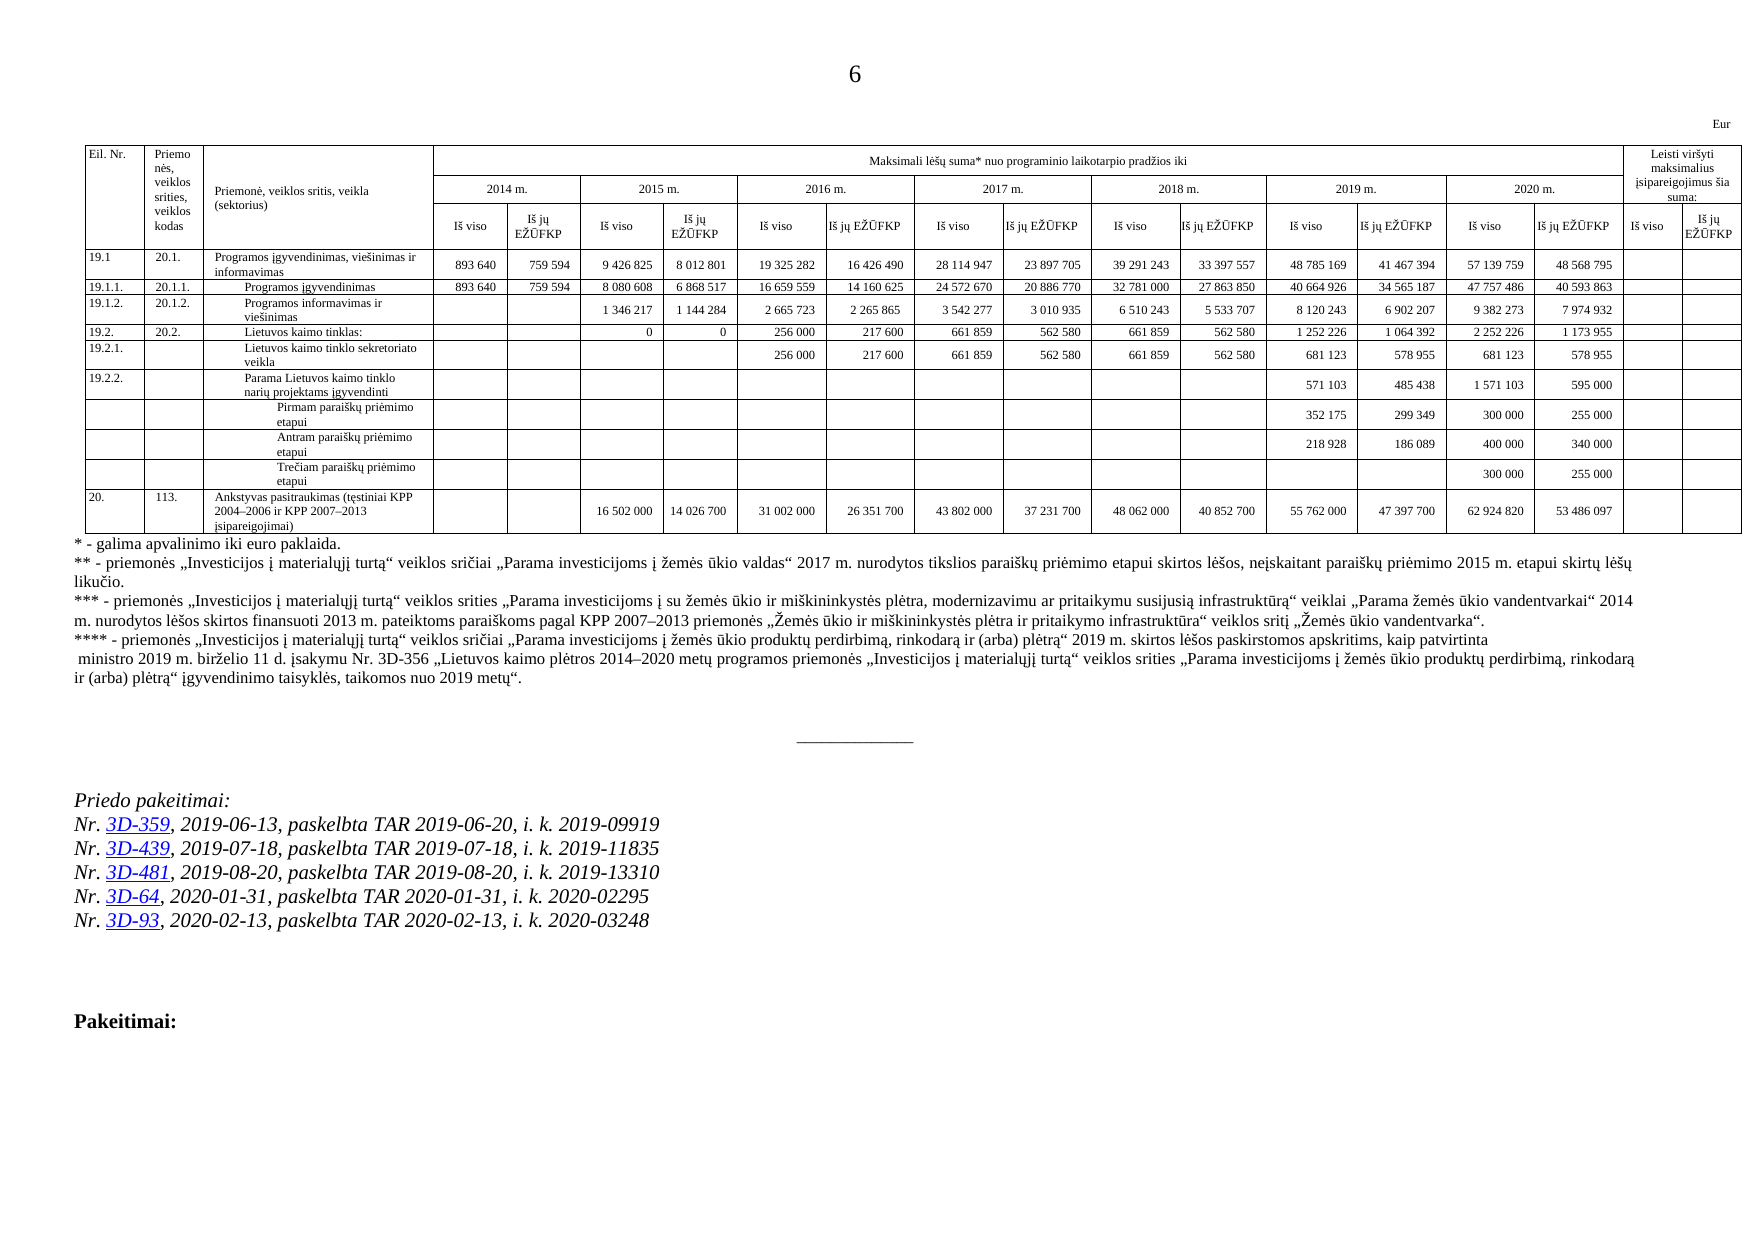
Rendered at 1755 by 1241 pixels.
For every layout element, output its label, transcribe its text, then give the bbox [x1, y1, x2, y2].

table_cell 2 665 723 [738, 295, 826, 324]
table_cell [581, 370, 663, 399]
table_cell [1683, 250, 1741, 279]
table_cell [827, 400, 914, 429]
table_cell Programos įgyvendinimas [204, 280, 433, 294]
text Nr. 3D-93, 2020-02-13, paskelbta TAR 2020-02-13, i. k. 2020-03248 [74, 908, 1636, 932]
table_cell [827, 460, 914, 488]
table_cell 3 010 935 [1004, 295, 1091, 324]
table_cell 6 868 517 [664, 280, 737, 294]
table_cell 759 594 [508, 250, 580, 279]
table_cell [1683, 490, 1741, 533]
text ministro 2019 m. birželio 11 d. įsakymu Nr. 3D-356 „Lietuvos kaimo plėtros 2014–2020 metų programos priemonės „Investicijos į materialųjį turtą“ veiklos srities „Parama investicijoms į žemės ūkio produktų perdirbimą, rinkodarą ir (arba) plėtrą“ įgyvendinimo taisyklės, taikomos nuo 2019 metų“. [74, 649, 1636, 687]
table_cell 681 123 [1447, 341, 1534, 369]
table_cell 893 640 [434, 250, 507, 279]
table_cell 16 502 000 [581, 490, 663, 533]
table_cell [1181, 460, 1266, 488]
table_cell Iš viso [1624, 204, 1682, 249]
table_cell 2020 m. [1447, 176, 1623, 203]
table_cell 2 252 226 [1447, 325, 1534, 339]
table_cell [1092, 460, 1180, 488]
table_cell 1 173 955 [1535, 325, 1623, 339]
table_cell 14 026 700 [664, 490, 737, 533]
table_cell 186 089 [1358, 430, 1446, 459]
table_cell Iš jų EŽŪFKP [1181, 204, 1266, 249]
table_header Eur [1682, 117, 1741, 145]
table_cell 16 426 490 [827, 250, 914, 279]
table_cell [434, 341, 507, 369]
table_cell 300 000 [1447, 400, 1534, 429]
table_cell Iš jų EŽŪFKP [508, 204, 580, 249]
table_cell 7 974 932 [1535, 295, 1623, 324]
table_cell [1004, 400, 1091, 429]
table_cell 40 852 700 [1181, 490, 1266, 533]
table_header [826, 117, 914, 145]
table_cell [1624, 400, 1682, 429]
table_cell 2017 m. [915, 176, 1091, 203]
table_cell [738, 400, 826, 429]
table_cell Iš jų EŽŪFKP [1358, 204, 1446, 249]
table_header [1446, 117, 1535, 145]
table_cell 562 580 [1181, 341, 1266, 369]
table_cell [1358, 460, 1446, 488]
table_cell 256 000 [738, 341, 826, 369]
table_cell 5 533 707 [1181, 295, 1266, 324]
text Nr. 3D-481, 2019-08-20, paskelbta TAR 2019-08-20, i. k. 2019-13310 [74, 860, 1636, 884]
table_cell Priemonės, veiklos srities, veiklos kodas [145, 146, 203, 249]
table_cell 2 265 865 [827, 295, 914, 324]
table_cell [664, 370, 737, 399]
table_cell Iš jų EŽŪFKP [1004, 204, 1091, 249]
table_cell [827, 370, 914, 399]
table_cell 19.2.1. [86, 341, 144, 369]
table_cell Programos informavimas ir viešinimas [204, 295, 433, 324]
table_cell [664, 460, 737, 488]
table_cell 562 580 [1004, 325, 1091, 339]
table_cell 661 859 [1092, 341, 1180, 369]
table_cell 578 955 [1358, 341, 1446, 369]
table_cell 19.2.2. [86, 370, 144, 399]
text Nr. 3D-64, 2020-01-31, paskelbta TAR 2020-01-31, i. k. 2020-02295 [74, 884, 1636, 908]
table_cell 6 510 243 [1092, 295, 1180, 324]
table_cell Iš viso [738, 204, 826, 249]
table_cell [145, 460, 203, 488]
table_cell 19.1.1. [86, 280, 144, 294]
table_cell Iš jų EŽŪFKP [1535, 204, 1623, 249]
table_cell 8 012 801 [664, 250, 737, 279]
table_cell 255 000 [1535, 460, 1623, 488]
table_cell Iš viso [1267, 204, 1357, 249]
table_cell [145, 430, 203, 459]
table_cell [915, 370, 1003, 399]
table_cell [1624, 490, 1682, 533]
table_cell Maksimali lėšų suma* nuo programinio laikotarpio pradžios iki [434, 146, 1623, 175]
table_cell 40 664 926 [1267, 280, 1357, 294]
table_cell 255 000 [1535, 400, 1623, 429]
table_cell 23 897 705 [1004, 250, 1091, 279]
table_cell Iš viso [1092, 204, 1180, 249]
table_cell [1181, 400, 1266, 429]
table_cell [1004, 370, 1091, 399]
table_cell Iš jų EŽŪFKP [664, 204, 737, 249]
text Pakeitimai: [74, 1009, 1636, 1033]
table_cell 53 486 097 [1535, 490, 1623, 533]
text ** - priemonės „Investicijos į materialųjį turtą“ veiklos sričiai „Parama investicijoms į žemės ūkio valdas“ 2017 m. nurodytos tikslios paraiškų priėmimo etapui skirtos lėšos, neįskaitant paraiškų priėmimo 2015 m. etapui skirtų lėšų likučio. [74, 553, 1636, 591]
table_cell 113. [145, 490, 203, 533]
text Nr. 3D-359, 2019-06-13, paskelbta TAR 2019-06-20, i. k. 2019-09919 [74, 812, 1636, 836]
table_cell 400 000 [1447, 430, 1534, 459]
table_cell 19.1.2. [86, 295, 144, 324]
table_cell 1 144 284 [664, 295, 737, 324]
table_cell [508, 341, 580, 369]
table_cell [508, 460, 580, 488]
table_cell [1624, 460, 1682, 488]
table_cell Parama Lietuvos kaimo tinklo narių projektams įgyvendinti [204, 370, 433, 399]
table_cell [86, 460, 144, 488]
table_cell [434, 325, 507, 339]
table_cell 19 325 282 [738, 250, 826, 279]
table_cell 24 572 670 [915, 280, 1003, 294]
table_cell 43 802 000 [915, 490, 1003, 533]
table_cell 218 928 [1267, 430, 1357, 459]
table_cell 1 252 226 [1267, 325, 1357, 339]
table_cell Iš viso [915, 204, 1003, 249]
table_cell [915, 400, 1003, 429]
table_cell 578 955 [1535, 341, 1623, 369]
table_cell 31 002 000 [738, 490, 826, 533]
table_cell [1683, 400, 1741, 429]
table_cell 340 000 [1535, 430, 1623, 459]
table_cell [86, 430, 144, 459]
table_cell [738, 430, 826, 459]
table_cell [1092, 430, 1180, 459]
table_cell 34 565 187 [1358, 280, 1446, 294]
table_cell 562 580 [1181, 325, 1266, 339]
table_cell 48 062 000 [1092, 490, 1180, 533]
table_cell 595 000 [1535, 370, 1623, 399]
table_cell [1624, 430, 1682, 459]
table_cell 20.1.1. [145, 280, 203, 294]
table_cell [1683, 341, 1741, 369]
table_cell 37 231 700 [1004, 490, 1091, 533]
table_cell [664, 400, 737, 429]
table_cell [1624, 325, 1682, 339]
table_cell [1004, 460, 1091, 488]
table_cell 9 382 273 [1447, 295, 1534, 324]
table_cell [1181, 370, 1266, 399]
text ______________ [74, 725, 1636, 744]
table_cell 485 438 [1358, 370, 1446, 399]
table_cell Priemonė, veiklos sritis, veikla (sektorius) [204, 146, 433, 249]
table_cell 20. [86, 490, 144, 533]
table_cell [86, 400, 144, 429]
table_cell 8 080 608 [581, 280, 663, 294]
text Nr. 3D-439, 2019-07-18, paskelbta TAR 2019-07-18, i. k. 2019-11835 [74, 836, 1636, 860]
table_header [1180, 117, 1266, 145]
table_cell [508, 295, 580, 324]
table_cell 1 571 103 [1447, 370, 1534, 399]
table_cell [434, 400, 507, 429]
table_cell 2019 m. [1267, 176, 1446, 203]
table_cell 26 351 700 [827, 490, 914, 533]
table_cell [508, 370, 580, 399]
table_cell [581, 341, 663, 369]
table_cell Lietuvos kaimo tinklo sekretoriato veikla [204, 341, 433, 369]
table_cell 39 291 243 [1092, 250, 1180, 279]
table_cell Ankstyvas pasitraukimas (tęstiniai KPP 2004–2006 ir KPP 2007–2013 įsipareigojimai) [204, 490, 433, 533]
table_cell 2015 m. [581, 176, 737, 203]
table_header [737, 117, 826, 145]
table_cell Iš viso [581, 204, 663, 249]
table_cell 8 120 243 [1267, 295, 1357, 324]
table_cell 0 [664, 325, 737, 339]
table_cell 19.1 [86, 250, 144, 279]
table_cell 48 785 169 [1267, 250, 1357, 279]
table_cell Antram paraiškų priėmimo etapui [204, 430, 433, 459]
table_cell 47 397 700 [1358, 490, 1446, 533]
table_header [144, 117, 203, 145]
table_cell 217 600 [827, 341, 914, 369]
table_cell 6 902 207 [1358, 295, 1446, 324]
table_cell 20.1. [145, 250, 203, 279]
table_cell 9 426 825 [581, 250, 663, 279]
table_cell [1004, 430, 1091, 459]
table_header [1535, 117, 1623, 145]
table_cell 300 000 [1447, 460, 1534, 488]
table_header [203, 117, 433, 145]
text Priedo pakeitimai: [74, 788, 1636, 812]
table_cell [508, 430, 580, 459]
table_cell Pirmam paraiškų priėmimo etapui [204, 400, 433, 429]
table_cell 2014 m. [434, 176, 580, 203]
table_cell 48 568 795 [1535, 250, 1623, 279]
table_cell 759 594 [508, 280, 580, 294]
table_cell Iš jų EŽŪFKP [1683, 204, 1741, 249]
table_cell [1683, 430, 1741, 459]
table_cell [145, 341, 203, 369]
table_cell 20.2. [145, 325, 203, 339]
table_cell [915, 460, 1003, 488]
table_cell [1683, 370, 1741, 399]
table_cell Iš viso [1447, 204, 1534, 249]
table_header [1358, 117, 1446, 145]
table_cell 0 [581, 325, 663, 339]
text * - galima apvalinimo iki euro paklaida. [74, 534, 1636, 553]
table_cell [508, 400, 580, 429]
table_header [1092, 117, 1180, 145]
table_cell [508, 325, 580, 339]
table_cell 352 175 [1267, 400, 1357, 429]
table_cell [1624, 250, 1682, 279]
table_cell [1624, 341, 1682, 369]
table_cell [1624, 295, 1682, 324]
table_header [433, 117, 737, 145]
table_cell [434, 490, 507, 533]
table_header [1266, 117, 1357, 145]
table_cell [1683, 325, 1741, 339]
table_cell 19.2. [86, 325, 144, 339]
table_cell 33 397 557 [1181, 250, 1266, 279]
table_cell [508, 490, 580, 533]
table_cell 41 467 394 [1358, 250, 1446, 279]
table_cell [738, 370, 826, 399]
table_cell 217 600 [827, 325, 914, 339]
table_header [85, 117, 144, 145]
table_cell [145, 370, 203, 399]
table_cell [915, 430, 1003, 459]
table_cell [1683, 280, 1741, 294]
table_cell 16 659 559 [738, 280, 826, 294]
table_cell [738, 460, 826, 488]
table_cell 661 859 [1092, 325, 1180, 339]
table_cell [581, 400, 663, 429]
table_cell [434, 430, 507, 459]
table_cell [827, 430, 914, 459]
table_header [1003, 117, 1092, 145]
table_cell Leisti viršyti maksimalius įsipareigojimus šia suma: [1624, 146, 1741, 203]
table_cell 2016 m. [738, 176, 914, 203]
table_cell Lietuvos kaimo tinklas: [204, 325, 433, 339]
table_cell [145, 400, 203, 429]
table_cell Programos įgyvendinimas, viešinimas ir informavimas [204, 250, 433, 279]
table_cell 893 640 [434, 280, 507, 294]
table_cell 1 346 217 [581, 295, 663, 324]
table_cell 3 542 277 [915, 295, 1003, 324]
table_cell 32 781 000 [1092, 280, 1180, 294]
table_cell 27 863 850 [1181, 280, 1266, 294]
table_cell [434, 370, 507, 399]
table_cell 62 924 820 [1447, 490, 1534, 533]
table_cell 40 593 863 [1535, 280, 1623, 294]
table_cell 20 886 770 [1004, 280, 1091, 294]
table_cell Eil. Nr. [86, 146, 144, 249]
table_cell 256 000 [738, 325, 826, 339]
table_cell Iš viso [434, 204, 507, 249]
table_cell 47 757 486 [1447, 280, 1534, 294]
table_cell [1181, 430, 1266, 459]
table_cell 299 349 [1358, 400, 1446, 429]
table_cell 28 114 947 [915, 250, 1003, 279]
table_cell [1624, 280, 1682, 294]
table_cell [664, 341, 737, 369]
table_cell [1267, 460, 1357, 488]
table_cell 55 762 000 [1267, 490, 1357, 533]
table_cell [1092, 400, 1180, 429]
table_cell 661 859 [915, 325, 1003, 339]
table_cell Trečiam paraiškų priėmimo etapui [204, 460, 433, 488]
table_cell 571 103 [1267, 370, 1357, 399]
table_cell 562 580 [1004, 341, 1091, 369]
table_cell [1624, 370, 1682, 399]
text **** - priemonės „Investicijos į materialųjį turtą“ veiklos sričiai „Parama investicijoms į žemės ūkio produktų perdirbimą, rinkodarą ir (arba) plėtrą“ 2019 m. skirtos lėšos paskirstomos apskritims, kaip patvirtinta [74, 629, 1636, 649]
table_cell [434, 460, 507, 488]
table_cell [664, 430, 737, 459]
table_cell [581, 460, 663, 488]
table_cell [1683, 295, 1741, 324]
table_cell 1 064 392 [1358, 325, 1446, 339]
table_cell [581, 430, 663, 459]
table_cell 57 139 759 [1447, 250, 1534, 279]
table_cell [434, 295, 507, 324]
text *** - priemonės „Investicijos į materialųjį turtą“ veiklos srities „Parama investicijoms į su žemės ūkio ir miškininkystės plėtra, modernizavimu ar pritaikymu susijusią infrastruktūrą“ veiklai „Parama žemės ūkio vandentvarkai“ 2014 m. nurodytos lėšos skirtos finansuoti 2013 m. pateiktoms paraiškoms pagal KPP 2007–2013 priemonės „Žemės ūkio ir miškininkystės plėtra ir pritaikymo infrastruktūra“ veiklos sritį „Žemės ūkio vandentvarka“. [74, 591, 1636, 629]
table_cell 14 160 625 [827, 280, 914, 294]
table_cell [1683, 460, 1741, 488]
table_cell [1092, 370, 1180, 399]
table_cell 681 123 [1267, 341, 1357, 369]
table_cell 20.1.2. [145, 295, 203, 324]
table_cell 2018 m. [1092, 176, 1266, 203]
table_header [915, 117, 1003, 145]
table_cell Iš jų EŽŪFKP [827, 204, 914, 249]
table_header [1623, 117, 1682, 145]
table_cell 661 859 [915, 341, 1003, 369]
